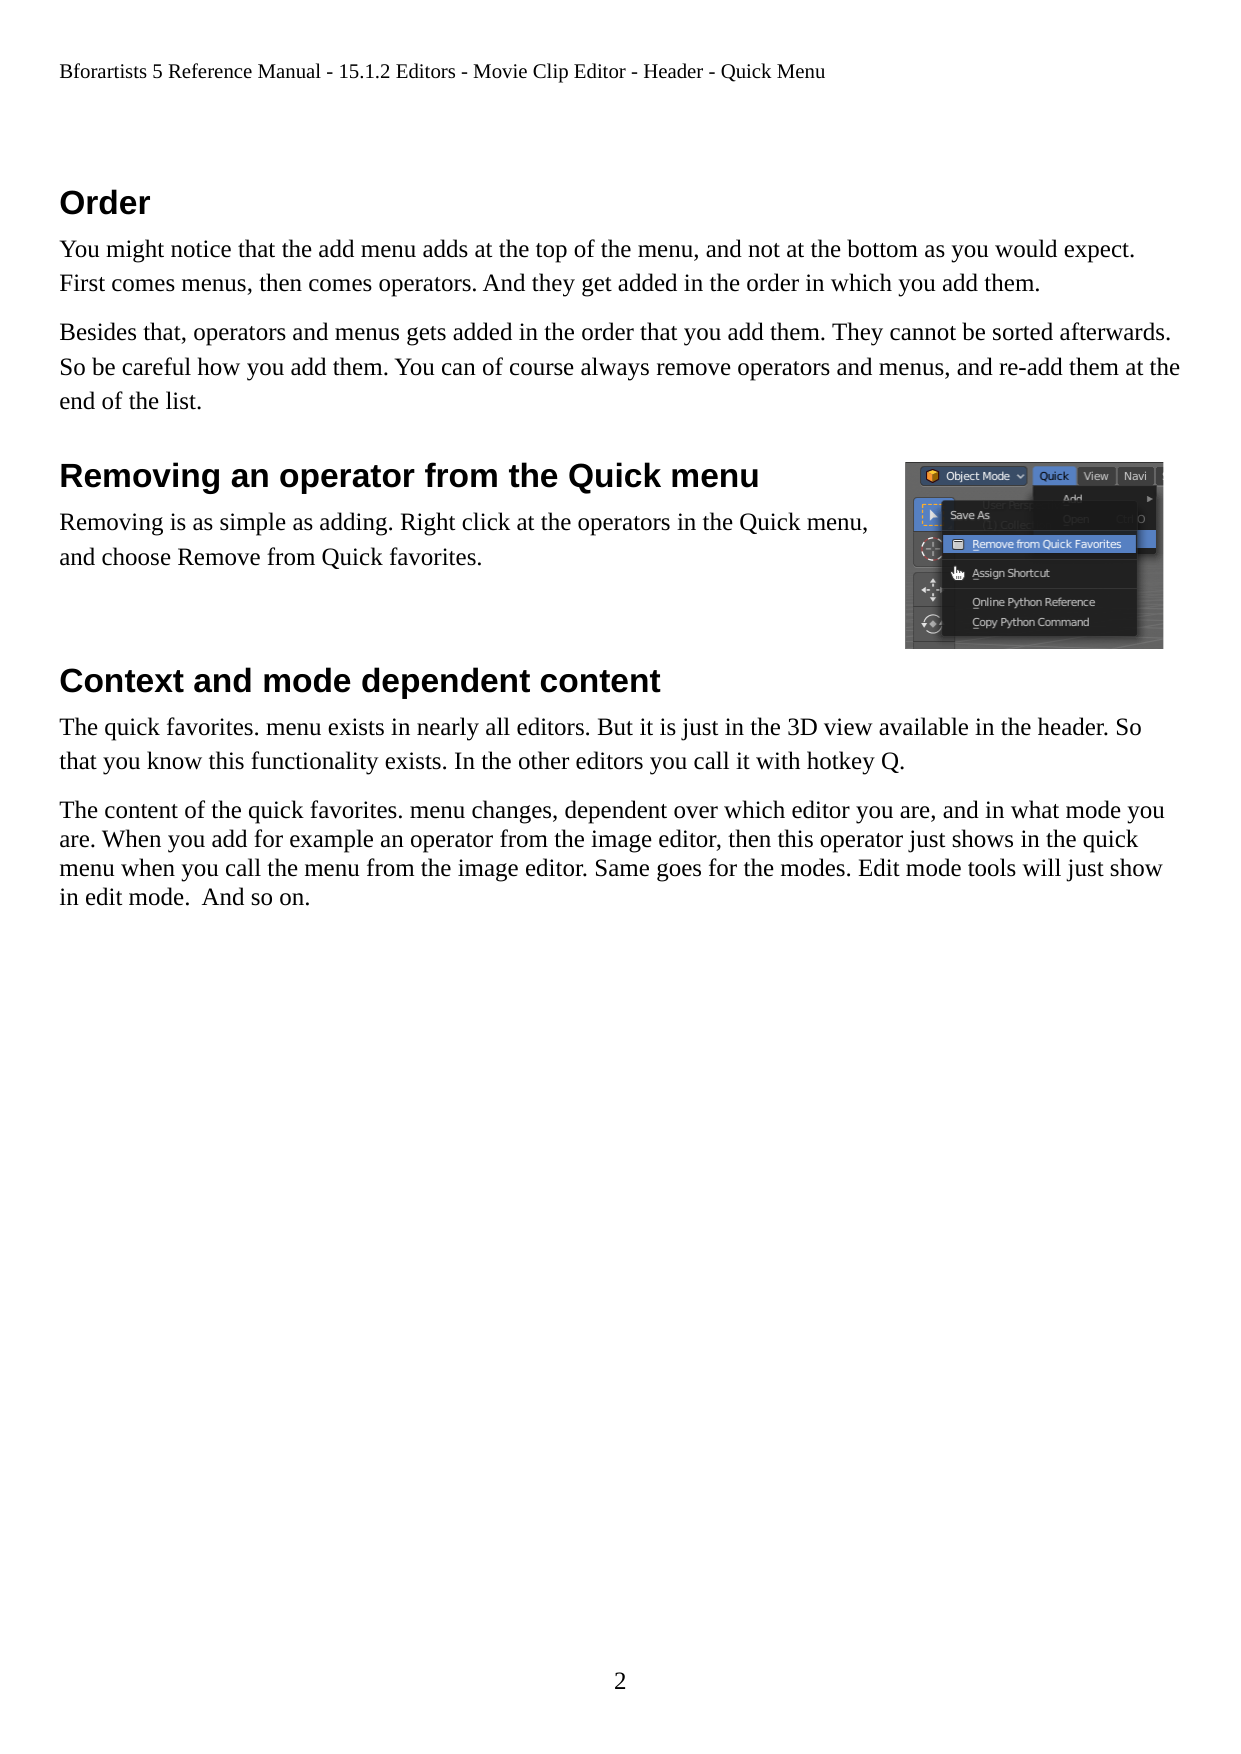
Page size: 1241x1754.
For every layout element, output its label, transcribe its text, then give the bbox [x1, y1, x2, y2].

text The content of the quick favorites. menu changes, dependent over which editor you are, and in what mode you are. When you add for example an operator from the image editor, then this operator just shows in the quick menu when you call the menu from the image editor. Same goes for the modes. Edit mode tools will just show in edit mode. And so on. [59, 795, 1181, 910]
text Removing is as simple as adding. Right click at the operators in the Quick menu, and choose Remove from Quick favorites. [59, 507, 905, 570]
text Besides that, operators and menus gets added in the order that you add them. They cannot be sorted afterwards. So be careful how you add them. You can of course always remove operators and menus, and re-add them at the end of the list. [59, 317, 1181, 415]
subtitle Context and mode dependent content [59, 661, 1181, 699]
subtitle Removing an operator from the Quick menu [59, 456, 1181, 495]
text You might notice that the add menu adds at the top of the menu, and not at the bottom as you would expect. First comes menus, then comes operators. And they get added in the order in which you add them. [59, 234, 1181, 297]
subtitle Order [59, 182, 1181, 221]
text The quick favorites. menu exists in nearly all editors. But it is just in the 3D view available in the header. So that you know this functionality exists. In the other editors you call it with hotkey Q. [59, 712, 1181, 775]
picture [905, 462, 1164, 649]
